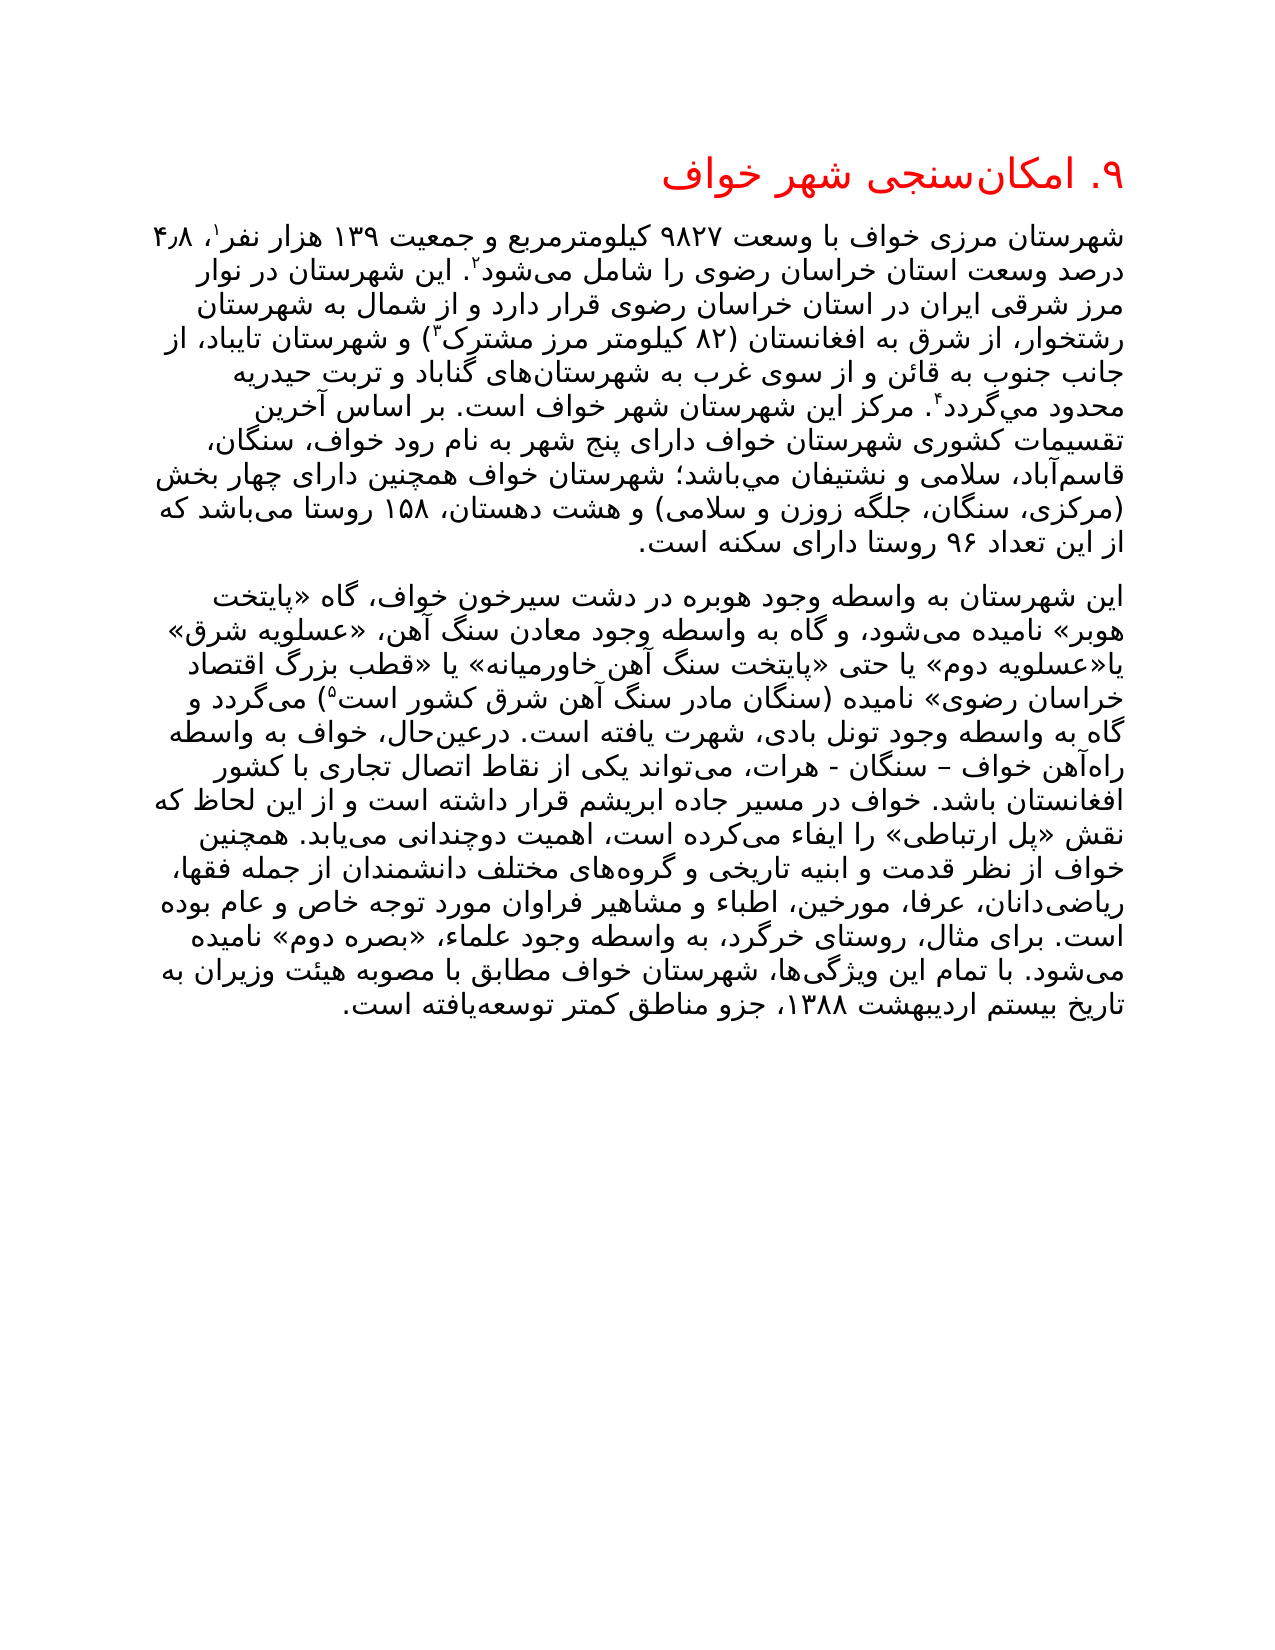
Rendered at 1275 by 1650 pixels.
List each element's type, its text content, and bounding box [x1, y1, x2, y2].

text ۹. امکان‌سنجی شهر خواف [150, 150, 1125, 198]
text این شهرستان به واسطه وجود هوبره در دشت سیرخون خواف، گاه «پایتخت هوبر» نامیده می‌شود، و گاه به واسطه وجود معادن سنگ آهن، «عسلویه شرق» یا«عسلویه دوم» یا حتی «پایتخت سنگ آهن خاورمیانه» یا «قطب بزرگ اقتصاد خراسان رضوی» نامیده (سنگان مادر سنگ آهن شرق کشور است۵) می‌گردد و گاه به واسطه وجود تونل بادی، شهرت یافته است. درعین‌حال، خواف به واسطه راه‌آهن خواف – سنگان - هرات، می‌تواند یکی از نقاط اتصال تجاری با کشور افغانستان باشد. خواف در مسیر جاده ابریشم قرار داشته است و از این لحاظ که نقش «پل ارتباطی» را ایفاء می‌کرده است، اهمیت دوچندانی می‌یابد. همچنین خواف از نظر قدمت و ابنیه تاریخی و گروه‌های مختلف دانشمندان از جمله فقها، ریاضی‌دانان، عرفا، مورخین، اطباء و مشاهیر فراوان مورد توجه خاص و عام بوده است. برای مثال، روستای خرگرد، به واسطه وجود علماء، «بصره دوم» نامیده می‌شود. با تمام این ویژگی‌ها، شهرستان خواف مطابق با مصوبه هیئت ‌وزیران به تاریخ بیستم اردیبهشت ۱۳۸۸، جزو مناطق کمتر توسعه‌یافته است. [150, 580, 1125, 1021]
text شهرستان مرزی خواف با وسعت ۹۸۲۷ کیلومترمربع و جمعیت ۱۳۹ هزار نفر۱، ۴٫۸ درصد وسعت استان خراسان رضوی را شامل می‌شود۲. این شهرستان در نوار مرز شرقی ایران در استان خراسان رضوی قرار دارد و از شمال به شهرستان رشتخوار، از شرق به افغانستان (۸۲ کیلومتر مرز مشترک۳) و شهرستان تایباد، از جانب جنوب به قائن و از سوی غرب به شهرستان‌های گناباد و تربت حیدریه محدود مي‌گردد۴. مركز این شهرستان شهر خواف است. بر اساس آخرین تقسیمات كشوری شهرستان خواف دارای پنج شهر به نام رود خواف، سنگان، قاسم‌آباد، سلامی و نشتیفان مي‌باشد؛ شهرستان خواف همچنین دارای چهار بخش (مرکزی، سنگان، جلگه زوزن و سلامی) و هشت دهستان، ۱۵۸ روستا می‌باشد که از این تعداد ۹۶ روستا دارای سکنه است. [150, 219, 1125, 559]
